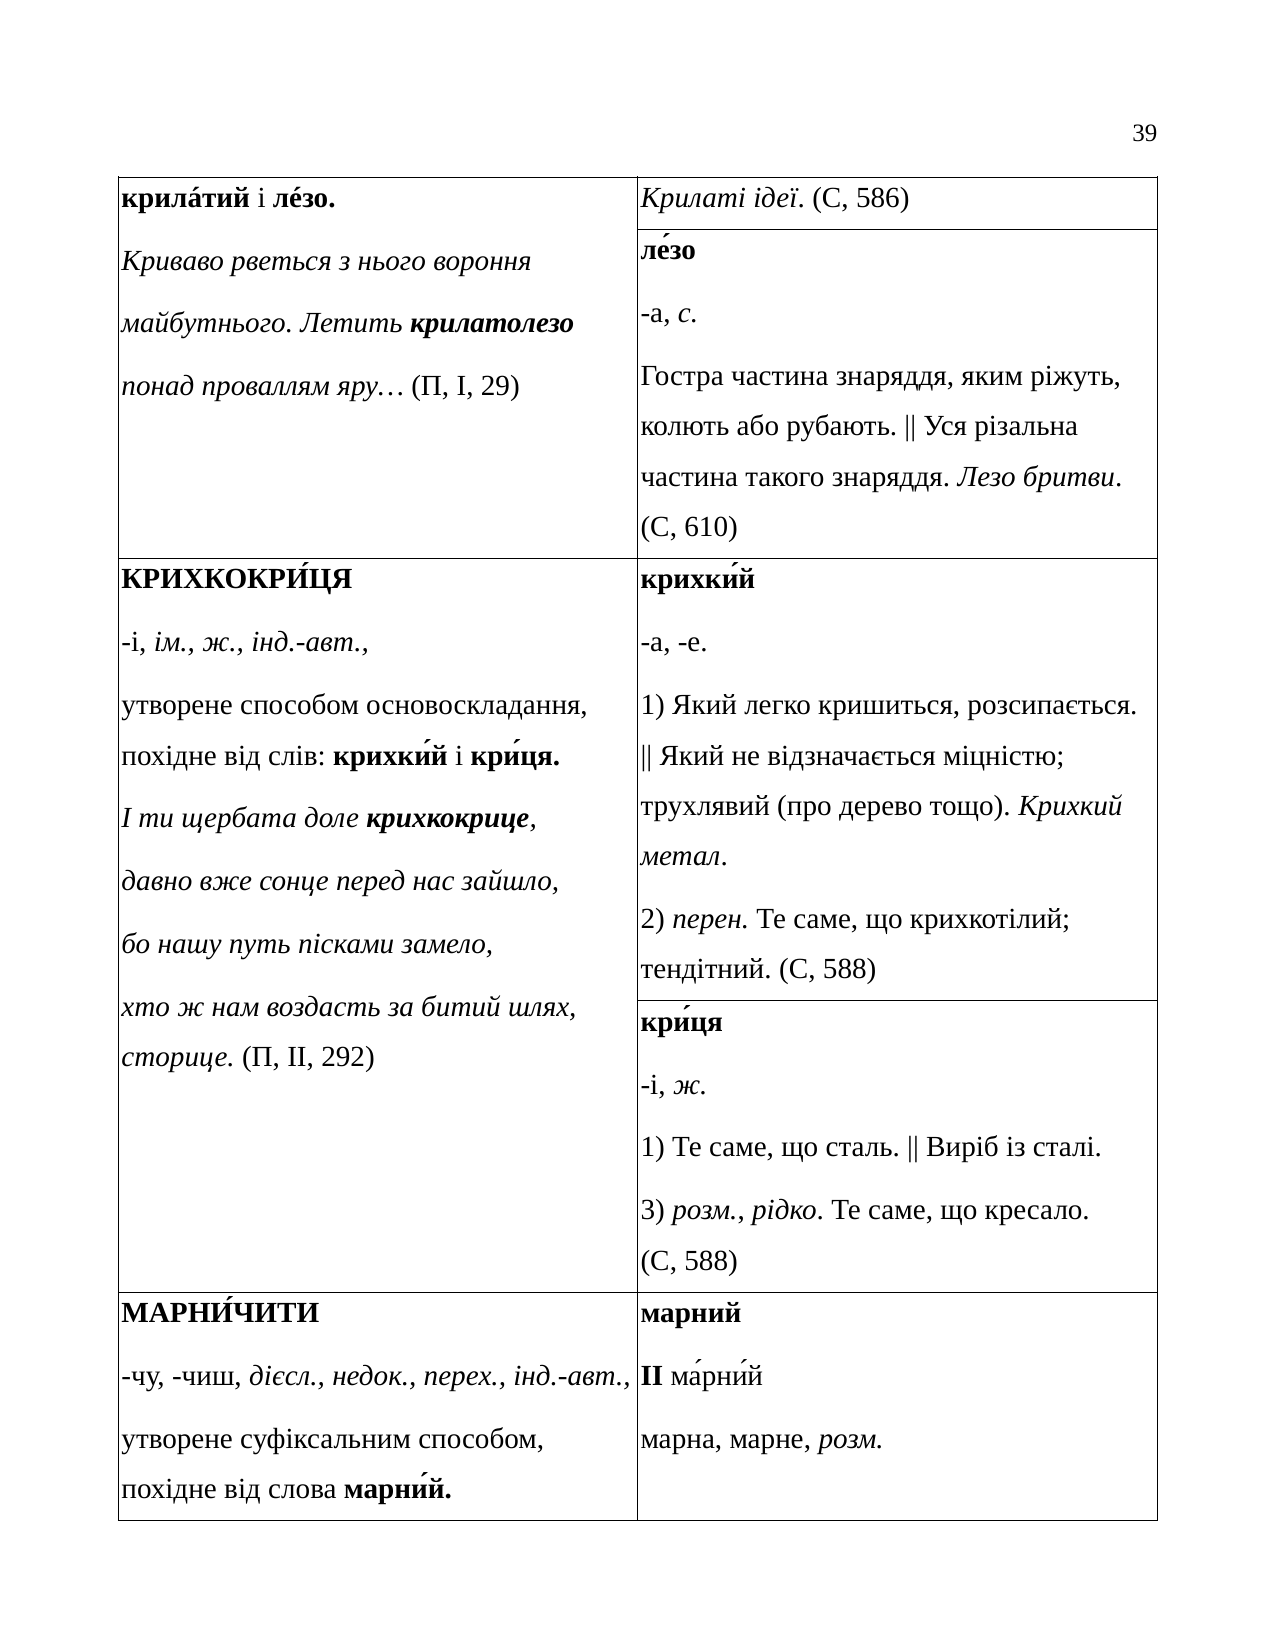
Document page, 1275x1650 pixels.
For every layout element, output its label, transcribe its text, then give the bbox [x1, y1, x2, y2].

table_cell МАРНИ́ЧИТИ -чу, -чиш, дієсл., недок., перех., інд.-авт., утворене суфіксальним способом, похідне від слова марни́й. [119, 1293, 637, 1520]
table_cell Крилаті ідеї. (С, 586) [638, 178, 1157, 229]
table_cell КРИХКОКРИ́ЦЯ -і, ім., ж., інд.-авт., утворене способом основоскладання, похідне від слів: крихки́й і кри́ця. І ти щербата доле крихкокрице, давно вже сонце перед нас зайшло, бо нашу путь пісками замело, хто ж нам воздасть за битий шлях, сторице. (П, ІІ, 292) [119, 559, 637, 1292]
table_cell крилáтий і лéзо. Криваво рветься з нього вороння майбутнього. Летить крилатолезо понад проваллям яру… (П, І, 29) [119, 178, 637, 558]
table_cell крихки́й -а, -е. 1) Який легко кришиться, розсипається. || Який не відзначається міцністю; трухлявий (про дерево тощо). Крихкий метал. 2) перен. Те саме, що крихкотілий; тендітний. (С, 588) [638, 559, 1157, 1000]
table_cell кри́ця -і, ж. 1) Те саме, що сталь. || Виріб із сталі. 3) розм., рідко. Те саме, що кресало. (С, 588) [638, 1001, 1157, 1292]
table_cell марний II ма́рни́й марна, марне, розм. [638, 1293, 1157, 1520]
table_cell ле́зо -а, с. Гостра частина знаряддя, яким ріжуть, колють або рубають. || Уся різальна частина такого знаряддя. Лезо бритви. (С, 610) [638, 230, 1157, 558]
